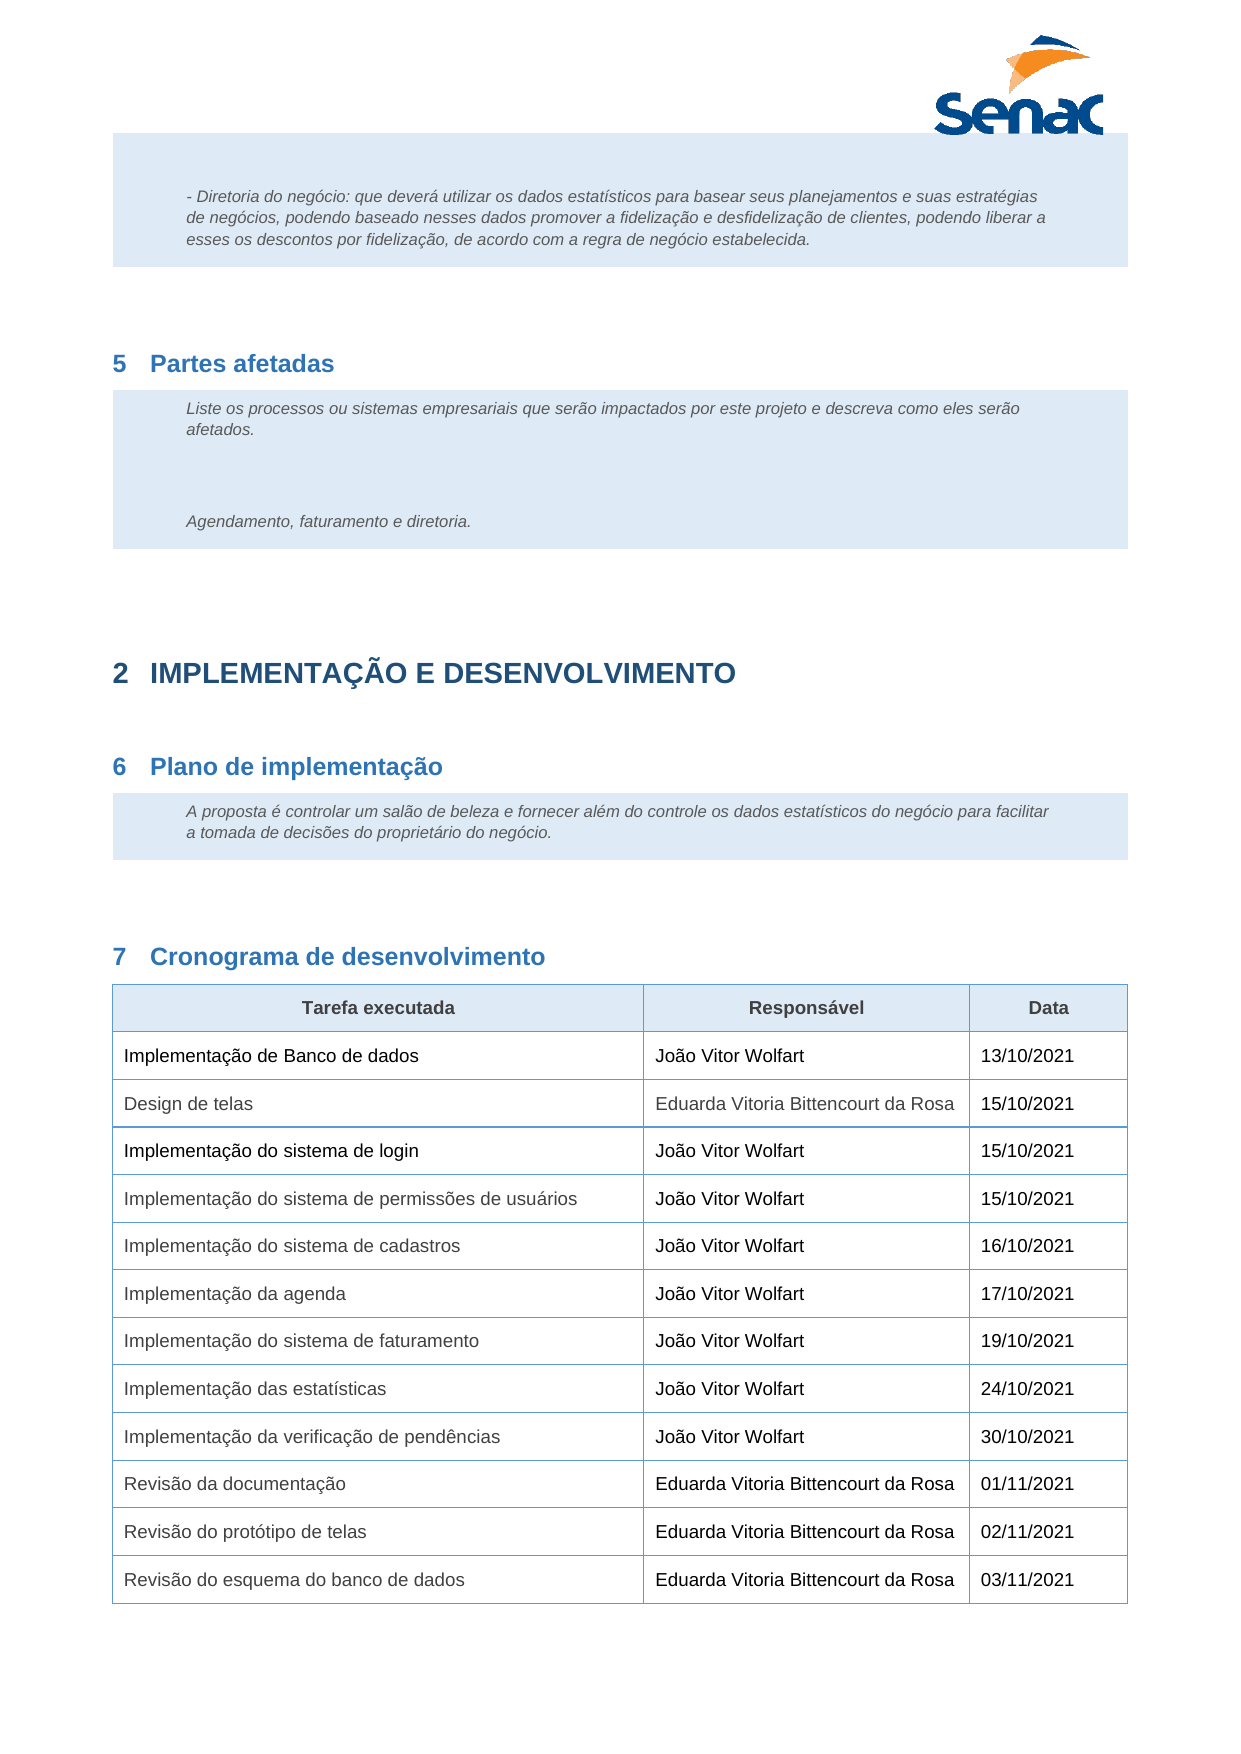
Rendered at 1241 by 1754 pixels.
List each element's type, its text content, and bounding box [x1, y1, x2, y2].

table_cell Revisão da documentação [113, 1461, 643, 1507]
table_cell Revisão do protótipo de telas [113, 1508, 643, 1555]
table_cell João Vitor Wolfart [644, 1128, 969, 1174]
table_cell 02/11/2021 [970, 1508, 1127, 1555]
table_cell 19/10/2021 [970, 1318, 1127, 1364]
table_cell 15/10/2021 [970, 1080, 1127, 1126]
picture [934, 35, 1104, 135]
table_cell Implementação de Banco de dados [113, 1032, 643, 1079]
table_cell Eduarda Vitoria Bittencourt da Rosa [644, 1080, 969, 1126]
table_header [113, 390, 175, 549]
table_cell Implementação das estatísticas [113, 1365, 643, 1412]
table_cell Eduarda Vitoria Bittencourt da Rosa [644, 1508, 969, 1555]
table_cell 17/10/2021 [970, 1270, 1127, 1317]
table_cell João Vitor Wolfart [644, 1365, 969, 1412]
table_cell Implementação do sistema de cadastros [113, 1223, 643, 1269]
table_cell 15/10/2021 [970, 1128, 1127, 1174]
table_cell Eduarda Vitoria Bittencourt da Rosa [644, 1556, 969, 1602]
table_header Data [970, 985, 1127, 1031]
table_cell Implementação da agenda [113, 1270, 643, 1317]
table_cell João Vitor Wolfart [644, 1318, 969, 1364]
table_header Tarefa executada [113, 985, 643, 1031]
table_cell 30/10/2021 [970, 1413, 1127, 1459]
table_header Liste os processos ou sistemas empresariais que serão impactados por este projeto e descreva como eles serão afetados. Agendamento, faturamento e diretoria. [175, 390, 1128, 549]
table_header A proposta é controlar um salão de beleza e fornecer além do controle os dados estatísticos do negócio para facilitar a tomada de decisões do proprietário do negócio. [175, 793, 1128, 860]
table_header [113, 133, 175, 267]
table_header [113, 793, 175, 860]
table_cell 13/10/2021 [970, 1032, 1127, 1079]
table_cell João Vitor Wolfart [644, 1413, 969, 1459]
table_cell João Vitor Wolfart [644, 1270, 969, 1317]
subtitle Implementação e Desenvolvimento [112, 656, 1128, 689]
table_cell João Vitor Wolfart [644, 1175, 969, 1222]
table_cell João Vitor Wolfart [644, 1032, 969, 1079]
subtitle Cronograma de desenvolvimento [112, 942, 1128, 971]
table_cell Implementação do sistema de permissões de usuários [113, 1175, 643, 1222]
table_header Responsável [644, 985, 969, 1031]
subtitle Plano de implementação [112, 752, 1128, 781]
table_cell Implementação da verificação de pendências [113, 1413, 643, 1459]
table_cell 03/11/2021 [970, 1556, 1127, 1602]
table_cell Implementação do sistema de login [113, 1128, 643, 1174]
table_cell 15/10/2021 [970, 1175, 1127, 1222]
table_header - Diretoria do negócio: que deverá utilizar os dados estatísticos para basear seus planejamentos e suas estratégias de negócios, podendo baseado nesses dados promover a fidelização e desfidelização de clientes, podendo liberar a esses os descontos por fidelização, de acordo com a regra de negócio estabelecida. [175, 133, 1128, 267]
table_cell João Vitor Wolfart [644, 1223, 969, 1269]
table_cell Revisão do esquema do banco de dados [113, 1556, 643, 1602]
subtitle Partes afetadas [112, 349, 1128, 378]
table_cell 24/10/2021 [970, 1365, 1127, 1412]
table_cell 01/11/2021 [970, 1461, 1127, 1507]
table_cell Design de telas [113, 1080, 643, 1126]
table_cell Eduarda Vitoria Bittencourt da Rosa [644, 1461, 969, 1507]
table_cell Implementação do sistema de faturamento [113, 1318, 643, 1364]
table_cell 16/10/2021 [970, 1223, 1127, 1269]
